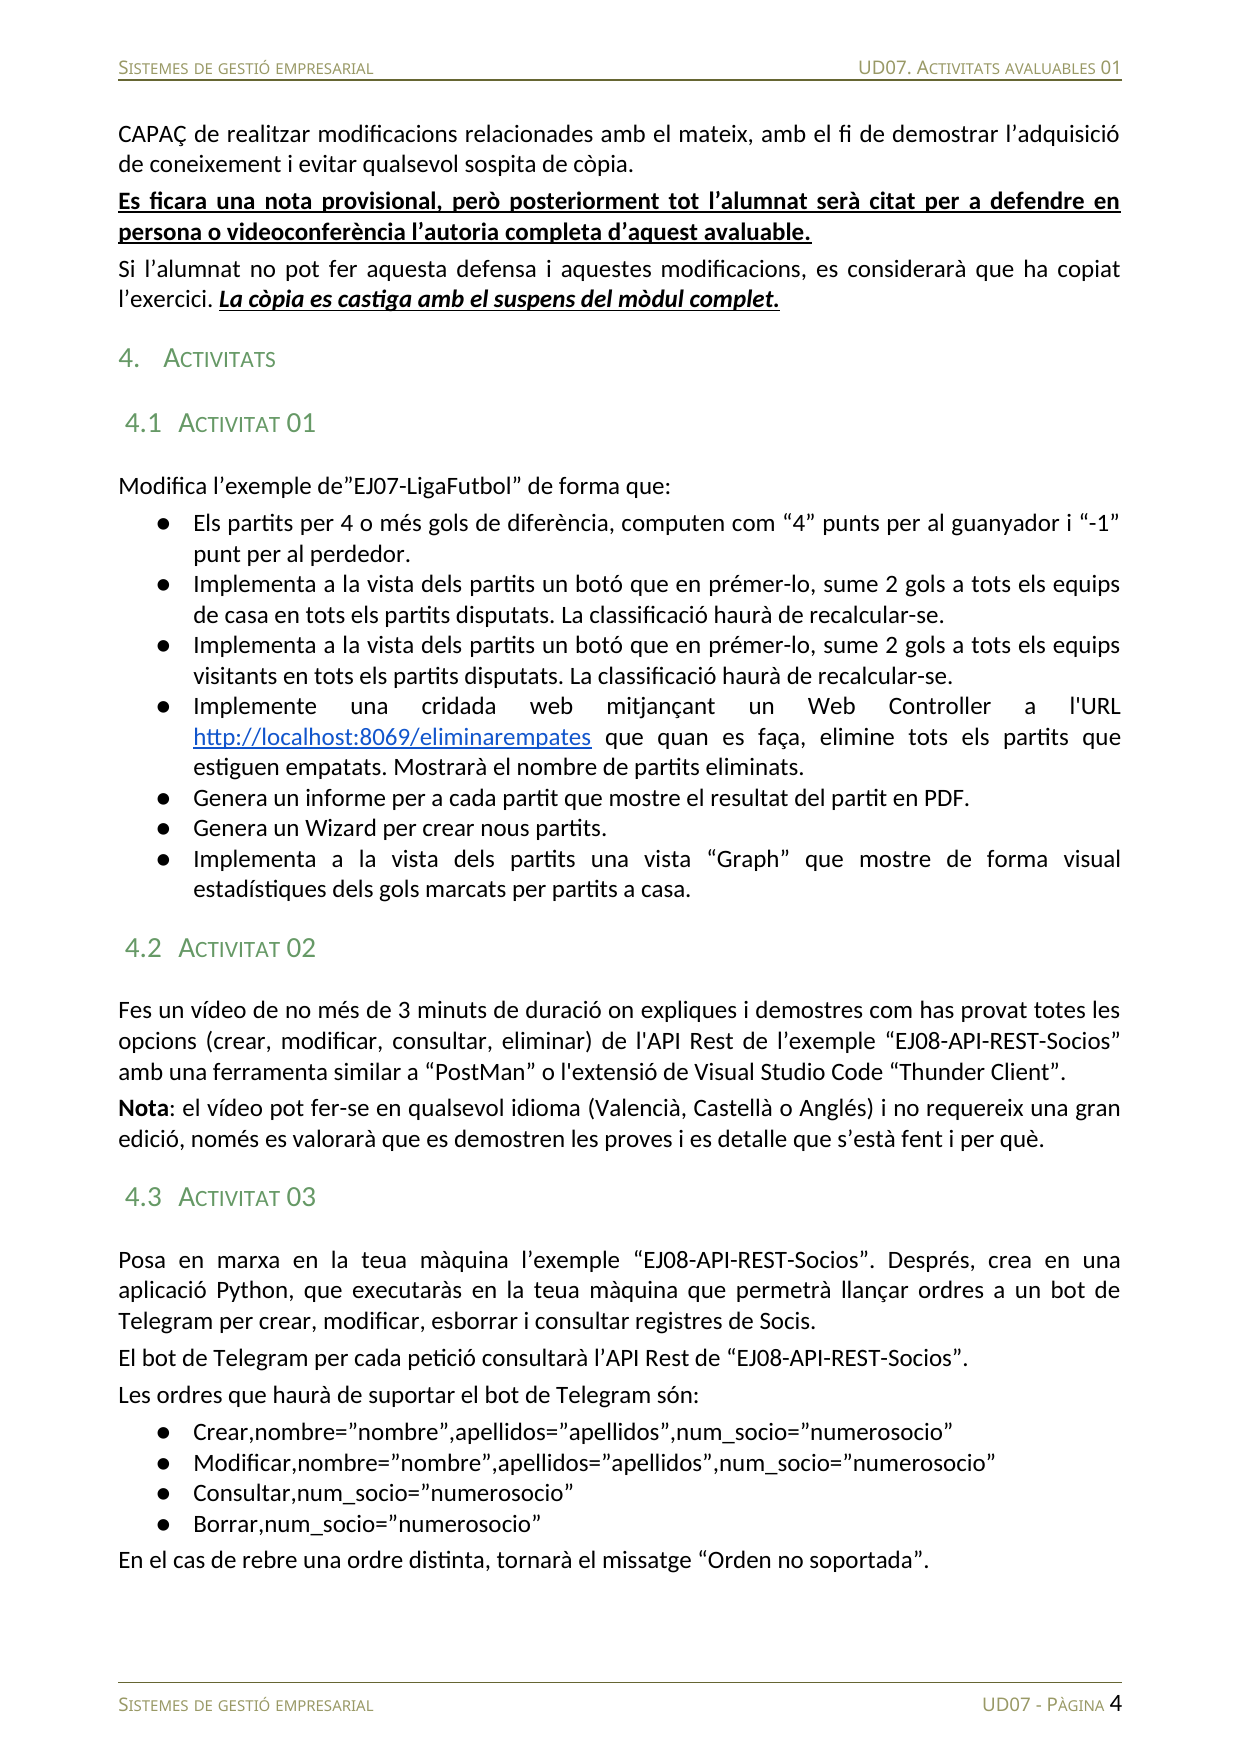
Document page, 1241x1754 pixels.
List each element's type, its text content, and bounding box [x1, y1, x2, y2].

text Fes un vídeo de no més de 3 minuts de duració on expliques i demostres com has provat totes les opcions (crear, modificar, consultar, eliminar) de l'API Rest de l’exemple “EJ08-API-REST-Socios” amb una ferramenta similar a “PostMan” o l'extensió de Visual Studio Code “Thunder Client”. [118, 994, 1122, 1086]
list Genera un informe per a cada partit que mostre el resultat del partit en PDF. [156, 782, 1122, 812]
text Es ficara una nota provisional, però posteriorment tot l’alumnat serà citat per a defendre en persona o videoconferència l’autoria completa d’aquest avaluable. [118, 186, 1122, 247]
text CAPAÇ de realitzar modificacions relacionades amb el mateix, amb el fi de demostrar l’adquisició de coneixement i evitar qualsevol sospita de còpia. [118, 118, 1122, 179]
list Implementa a la vista dels partits un botó que en prémer-lo, sume 2 gols a tots els equips visitants en tots els partits disputats. La classificació haurà de recalcular-se. [156, 629, 1122, 690]
list Els partits per 4 o més gols de diferència, computen com “4” punts per al guanyador i “-1” punt per al perdedor. [156, 507, 1122, 568]
text Nota: el vídeo pot fer-se en qualsevol idioma (Valencià, Castellà o Anglés) i no requereix una gran edició, només es valorarà que es demostren les proves i es detalle que s’està fent i per què. [118, 1093, 1122, 1154]
list Consultar,num_socio=”numerosocio” [156, 1477, 1122, 1508]
text En el cas de rebre una ordre distinta, tornarà el missatge “Orden no soportada”. [118, 1545, 1122, 1575]
list Genera un Wizard per crear nous partits. [156, 812, 1122, 843]
list Borrar,num_socio=”numerosocio” [156, 1508, 1122, 1538]
text El bot de Telegram per cada petició consultarà l’API Rest de “EJ08-API-REST-Socios”. [118, 1342, 1122, 1373]
list Crear,nombre=”nombre”,apellidos=”apellidos”,num_socio=”numerosocio” [156, 1416, 1122, 1447]
subtitle Activitat 02 [118, 929, 1122, 964]
list Implemente una cridada web mitjançant un Web Controller a l'URL http://localhost:8069/eliminarempates que quan es faça, elimine tots els partits que estiguen empatats. Mostrarà el nombre de partits eliminats. [156, 690, 1122, 782]
text Posa en marxa en la teua màquina l’exemple “EJ08-API-REST-Socios”. Després, crea en una aplicació Python, que executaràs en la teua màquina que permetrà llançar ordres a un bot de Telegram per crear, modificar, esborrar i consultar registres de Socis. [118, 1244, 1122, 1336]
text Modifica l’exemple de”EJ07-LigaFutbol” de forma que: [118, 470, 1122, 501]
list Implementa a la vista dels partits un botó que en prémer-lo, sume 2 gols a tots els equips de casa en tots els partits disputats. La classificació haurà de recalcular-se. [156, 568, 1122, 629]
text Si l’alumnat no pot fer aquesta defensa i aquestes modificacions, es considerarà que ha copiat l’exercici. La còpia es castiga amb el suspens del mòdul complet. [118, 253, 1122, 314]
subtitle Activitats [118, 339, 1122, 374]
subtitle Activitat 01 [118, 404, 1122, 440]
text Les ordres que haurà de suportar el bot de Telegram són: [118, 1379, 1122, 1410]
subtitle Activitat 03 [118, 1178, 1122, 1214]
list Implementa a la vista dels partits una vista “Graph” que mostre de forma visual estadístiques dels gols marcats per partits a casa. [156, 843, 1122, 904]
list Modificar,nombre=”nombre”,apellidos=”apellidos”,num_socio=”numerosocio” [156, 1447, 1122, 1477]
